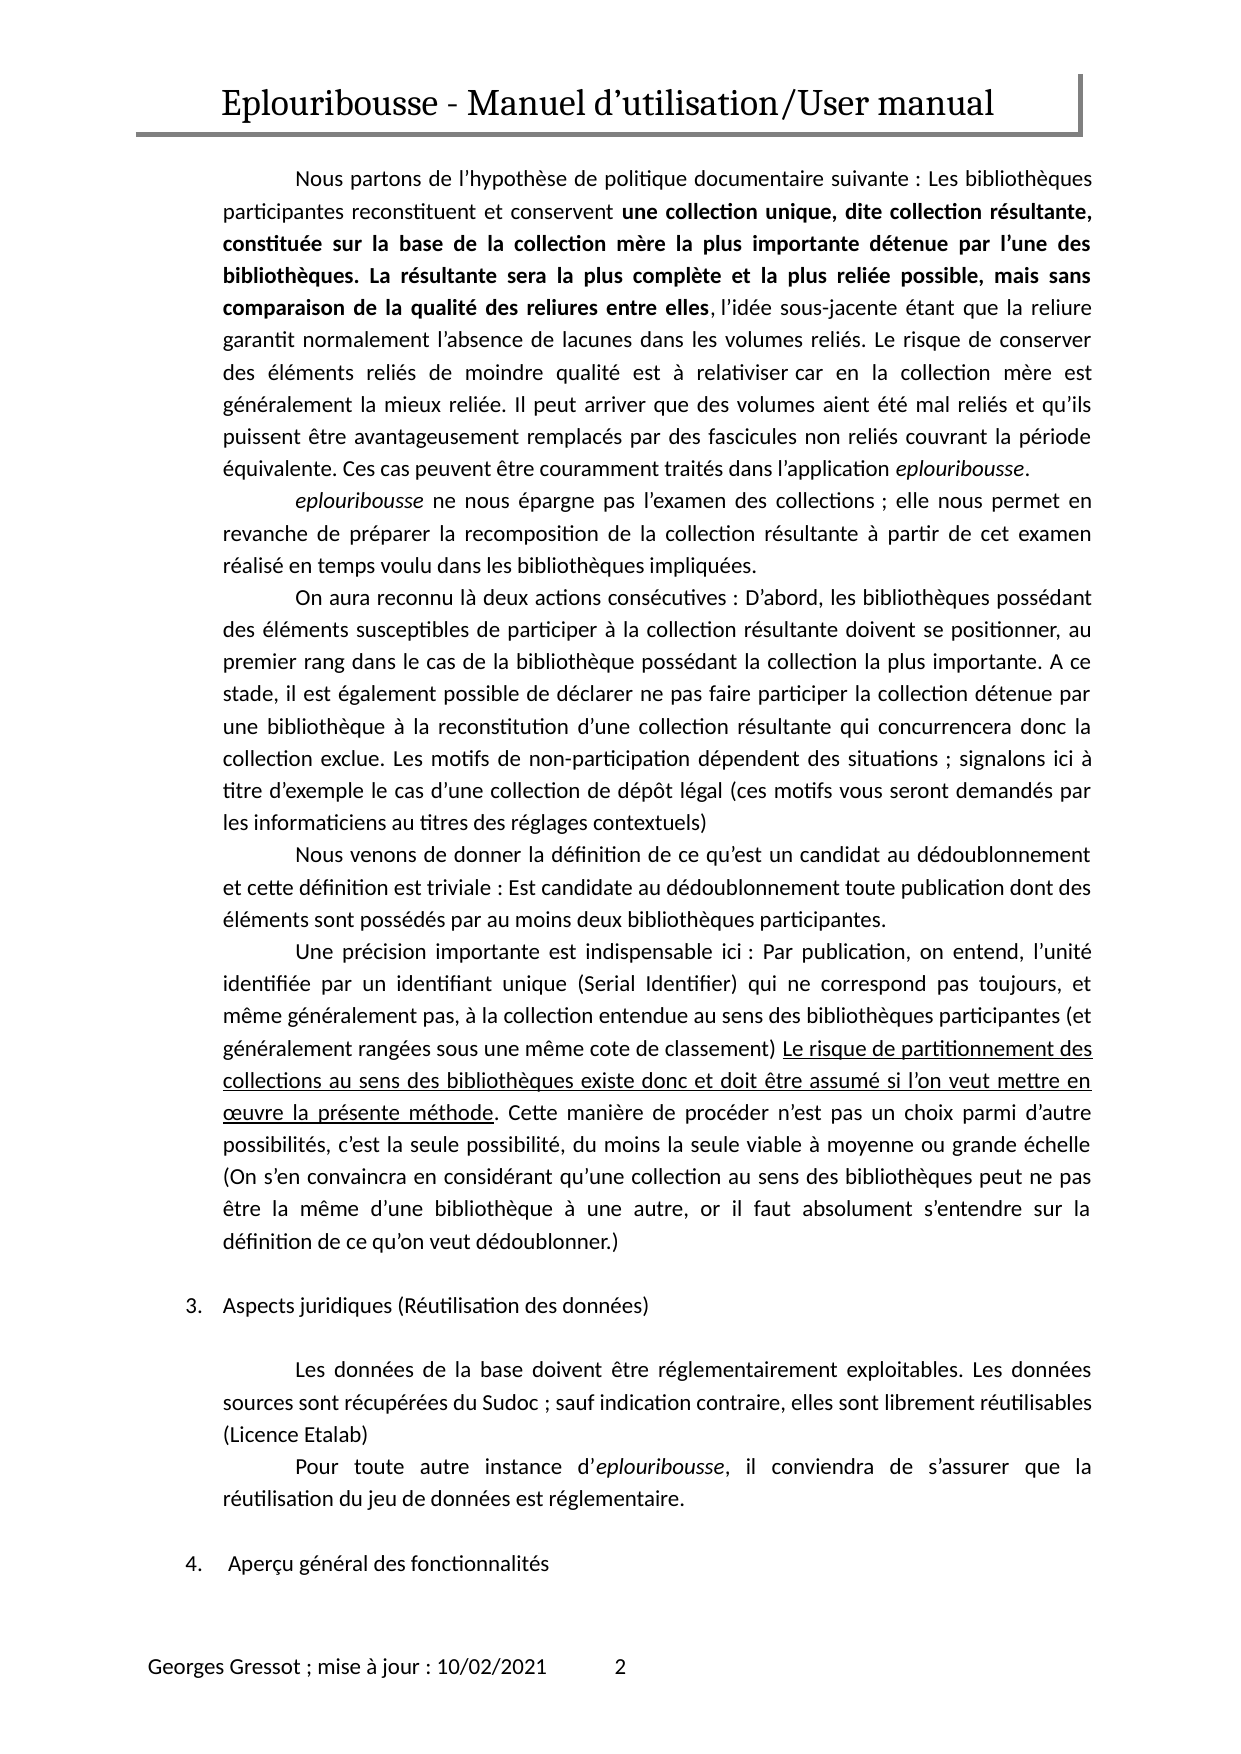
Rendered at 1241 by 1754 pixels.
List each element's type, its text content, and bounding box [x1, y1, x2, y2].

list eplouribousse ne nous épargne pas l’examen des collections ; elle nous permet en revanche de préparer la recomposition de la collection résultante à partir de cet examen réalisé en temps voulu dans les bibliothèques impliquées. [223, 486, 1093, 579]
list Une précision importante est indispensable ici : Par publication, on entend, l’unité identifiée par un identifiant unique (Serial Identifier) qui ne correspond pas toujours, et même généralement pas, à la collection entendue au sens des bibliothèques participantes (et généralement rangées sous une même cote de classement) Le risque de partitionnement des collections au sens des bibliothèques existe donc et doit être assumé si l’on veut mettre en œuvre la présente méthode. Cette manière de procéder n’est pas un choix parmi d’autre possibilités, c’est la seule possibilité, du moins la seule viable à moyenne ou grande échelle (On s’en convaincra en considérant qu’une collection au sens des bibliothèques peut ne pas être la même d’une bibliothèque à une autre, or il faut absolument s’entendre sur la définition de ce qu’on veut dédoublonner.) [223, 937, 1093, 1255]
list On aura reconnu là deux actions consécutives : D’abord, les bibliothèques possédant des éléments susceptibles de participer à la collection résultante doivent se positionner, au premier rang dans le cas de la bibliothèque possédant la collection la plus importante. A ce stade, il est également possible de déclarer ne pas faire participer la collection détenue par une bibliothèque à la reconstitution d’une collection résultante qui concurrencera donc la collection exclue. Les motifs de non-participation dépendent des situations ; signalons ici à titre d’exemple le cas d’une collection de dépôt légal (ces motifs vous seront demandés par les informaticiens au titres des réglages contextuels) [223, 583, 1093, 836]
list Aspects juridiques (Réutilisation des données) [185, 1291, 1093, 1319]
list Les données de la base doivent être réglementairement exploitables. Les données sources sont récupérées du Sudoc ; sauf indication contraire, elles sont librement réutilisables (Licence Etalab) [223, 1356, 1093, 1448]
list Nous venons de donner la définition de ce qu’est un candidat au dédoublonnement et cette définition est triviale : Est candidate au dédoublonnement toute publication dont des éléments sont possédés par au moins deux bibliothèques participantes. [223, 841, 1093, 933]
list Pour toute autre instance d’eplouribousse, il conviendra de s’assurer que la réutilisation du jeu de données est réglementaire. [223, 1452, 1093, 1512]
list Aperçu général des fonctionnalités [185, 1549, 1093, 1577]
list Nous partons de l’hypothèse de politique documentaire suivante : Les bibliothèques participantes reconstituent et conservent une collection unique, dite collection résultante, constituée sur la base de la collection mère la plus importante détenue par l’une des bibliothèques. La résultante sera la plus complète et la plus reliée possible, mais sans comparaison de la qualité des reliures entre elles, l’idée sous-jacente étant que la reliure garantit normalement l’absence de lacunes dans les volumes reliés. Le risque de conserver des éléments reliés de moindre qualité est à relativiser car en la collection mère est généralement la mieux reliée. Il peut arriver que des volumes aient été mal reliés et qu’ils puissent être avantageusement remplacés par des fascicules non reliés couvrant la période équivalente. Ces cas peuvent être couramment traités dans l’application eplouribousse. [223, 164, 1093, 482]
